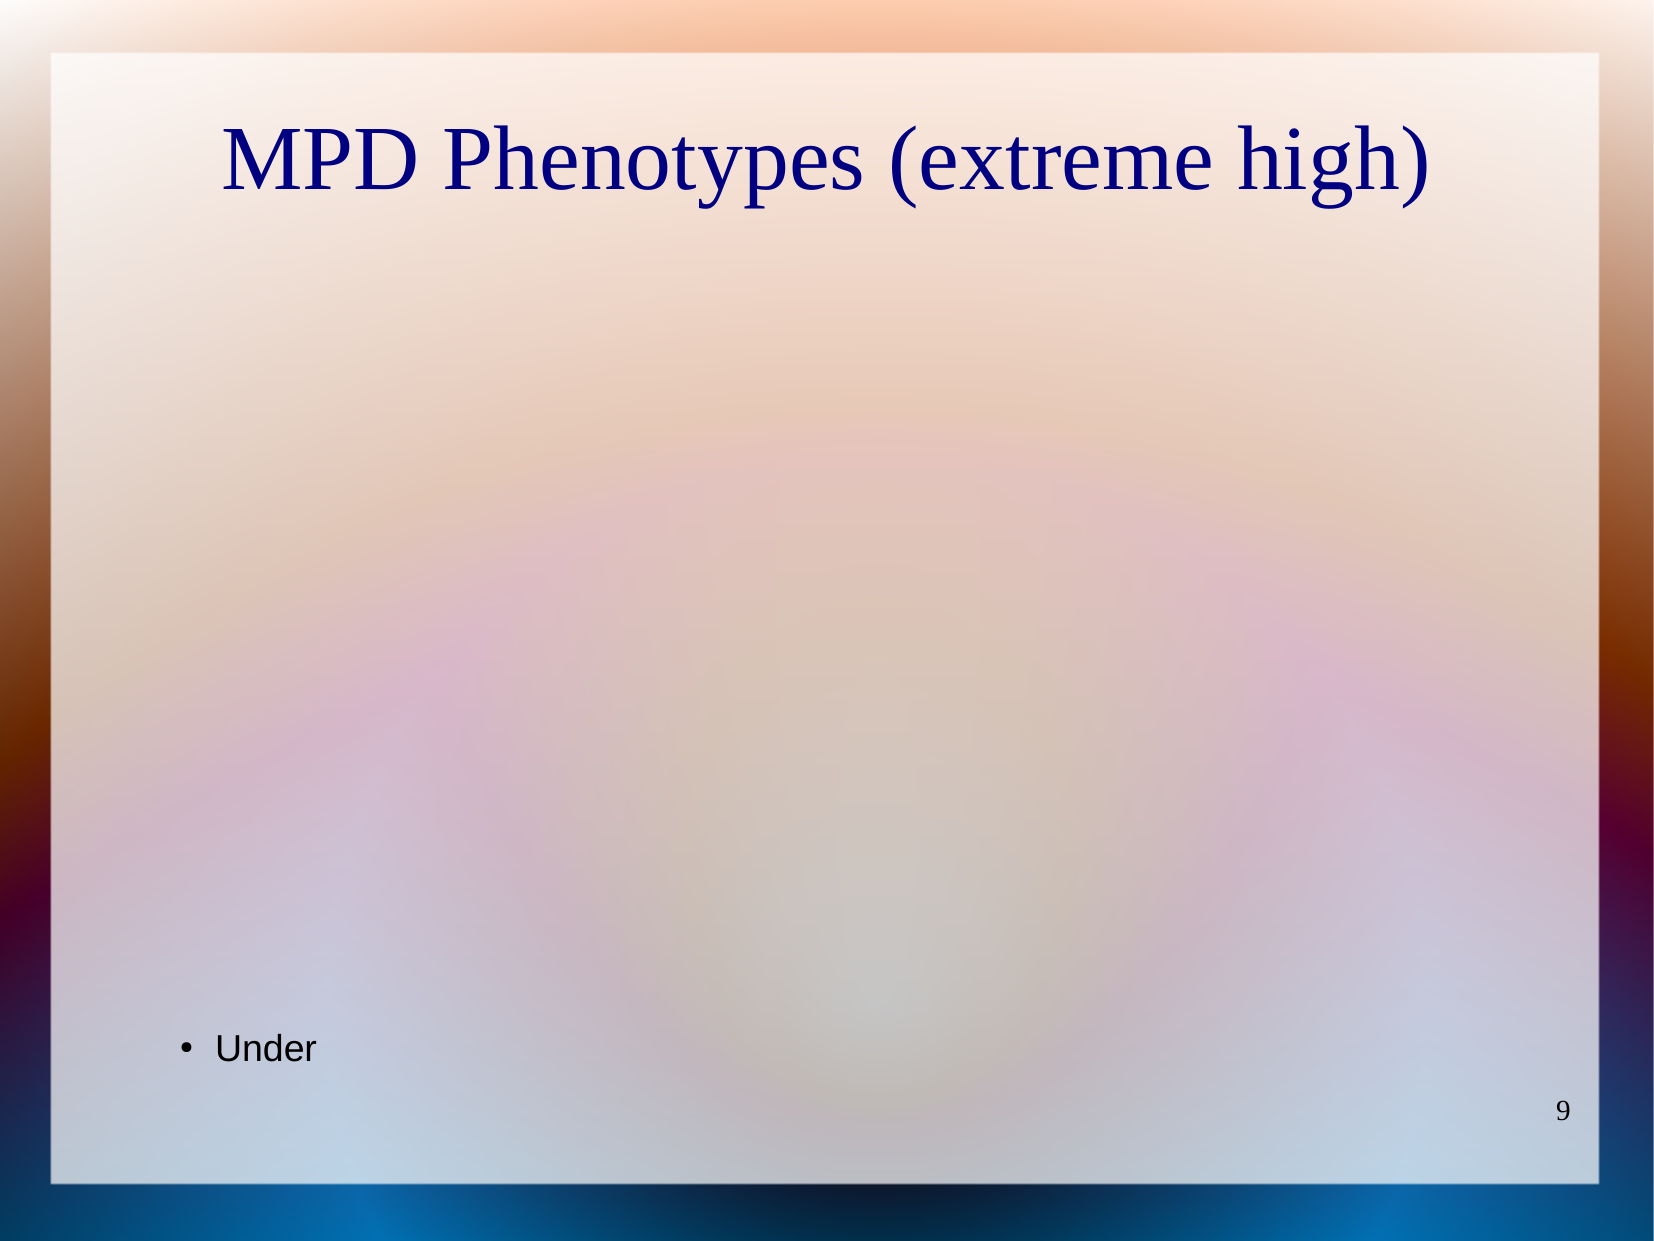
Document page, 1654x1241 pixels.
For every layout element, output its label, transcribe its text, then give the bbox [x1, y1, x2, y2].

title MPD Phenotypes (extreme high) [82, 55, 1571, 263]
picture [0, 0, 1654, 1241]
text_box Under [165, 1020, 1591, 1215]
